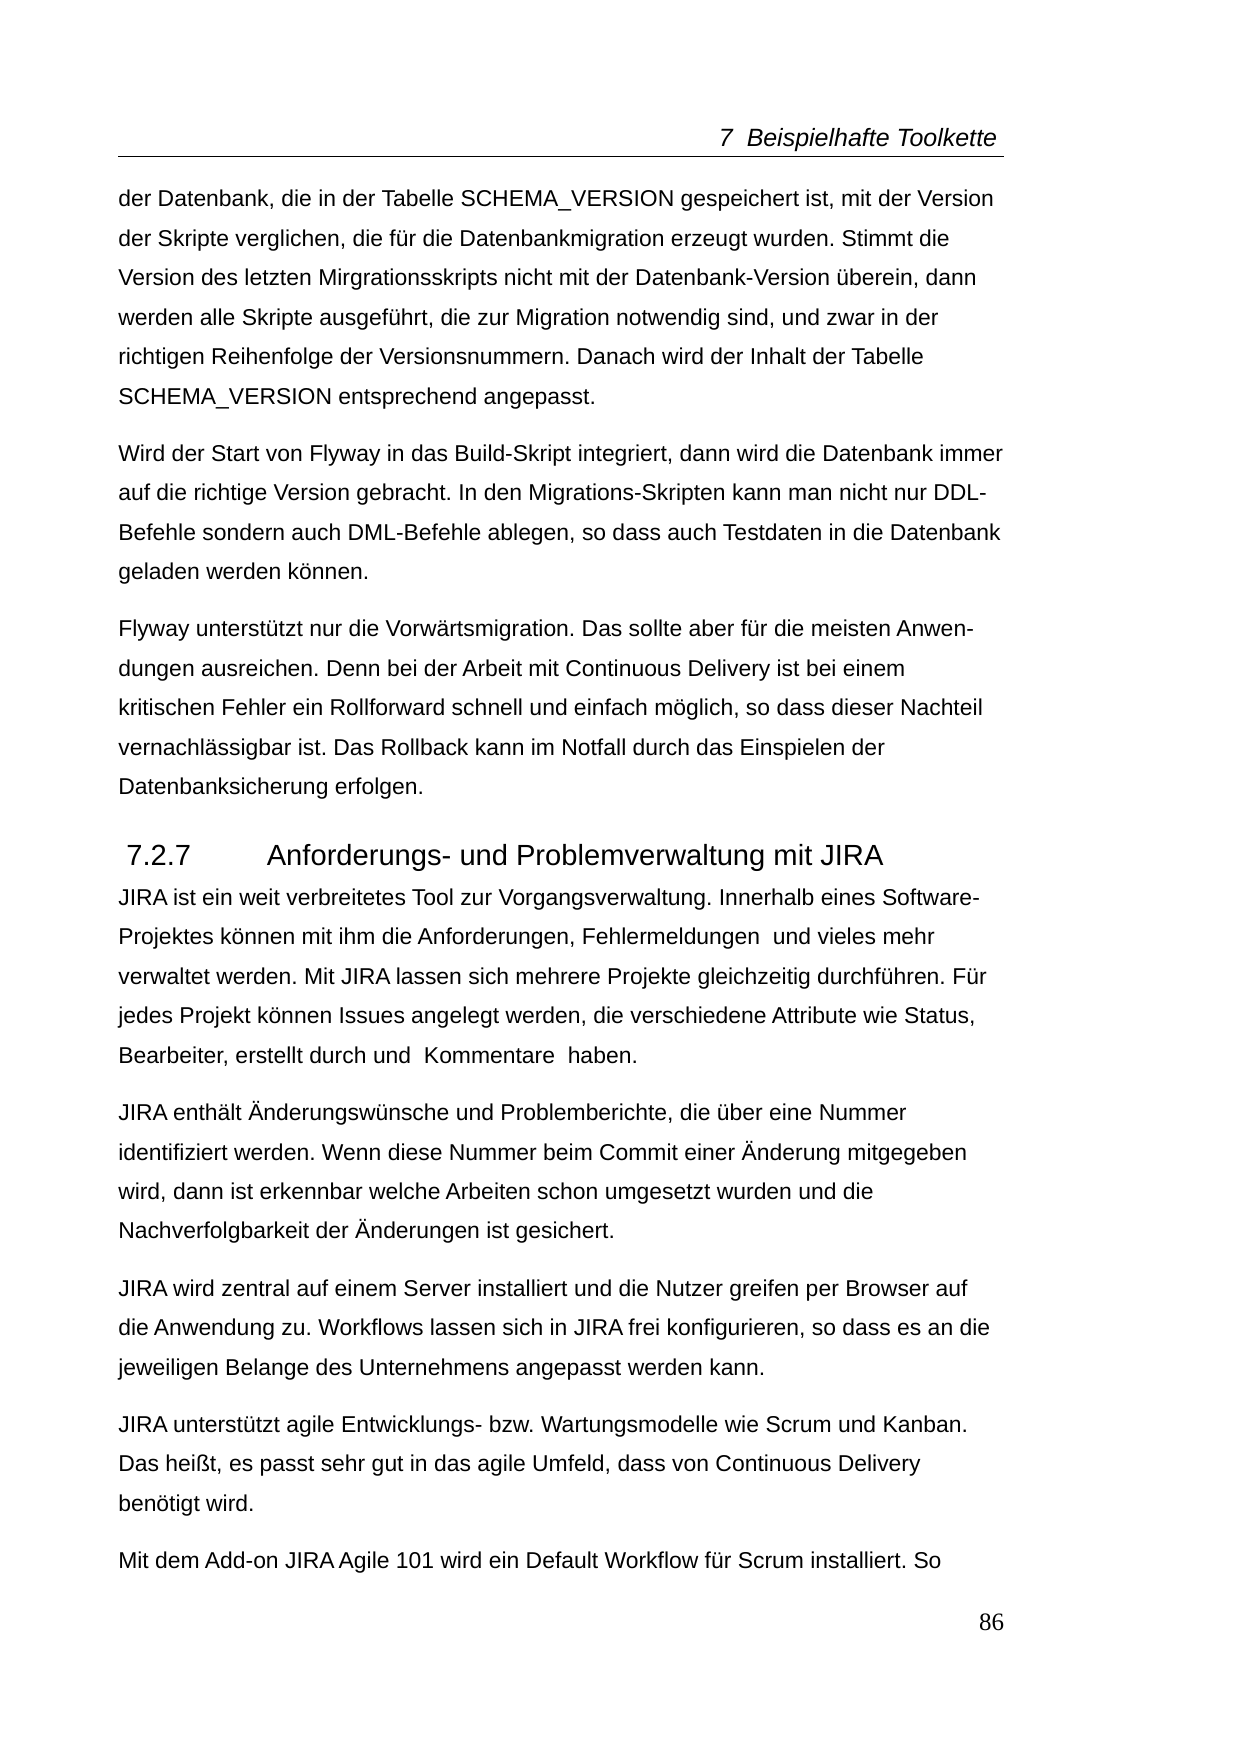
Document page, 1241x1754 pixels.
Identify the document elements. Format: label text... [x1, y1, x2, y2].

text Mit dem Add-on JIRA Agile 101 wird ein Default Workflow für Scrum installiert. So [118, 1547, 1004, 1573]
text Wird der Start von Flyway in das Build-Skript integriert, dann wird die Datenbank immer auf die richtige Version gebracht. In den Migrations-Skripten kann man nicht nur DDL-Befehle sondern auch DML-Befehle ablegen, so dass auch Testdaten in die Datenbank geladen werden können. [118, 440, 1004, 584]
text JIRA enthält Änderungswünsche und Problemberichte, die über eine Nummer identifiziert werden. Wenn diese Nummer beim Commit einer Änderung mitgegeben wird, dann ist erkennbar welche Arbeiten schon umgesetzt wurden und die Nachverfolgbarkeit der Änderungen ist gesichert. [118, 1099, 1004, 1244]
subtitle Anforderungs- und Problemverwaltung mit JIRA [118, 838, 1004, 871]
text JIRA ist ein weit verbreitetes Tool zur Vorgangsverwaltung. Innerhalb eines Software-Projektes können mit ihm die Anforderungen, Fehlermeldungen und vieles mehr verwaltet werden. Mit JIRA lassen sich mehrere Projekte gleichzeitig durchführen. Für jedes Projekt können Issues angelegt werden, die verschiedene Attribute wie Status, Bearbeiter, erstellt durch und Kommentare haben. [118, 884, 1004, 1068]
text JIRA wird zentral auf einem Server installiert und die Nutzer greifen per Browser auf die Anwendung zu. Workflows lassen sich in JIRA frei konfigurieren, so dass es an die jeweiligen Belange des Unternehmens angepasst werden kann. [118, 1274, 1004, 1380]
text JIRA unterstützt agile Entwicklungs- bzw. Wartungsmodelle wie Scrum und Kanban. Das heißt, es passt sehr gut in das agile Umfeld, dass von Continuous Delivery benötigt wird. [118, 1411, 1004, 1516]
text der Datenbank, die in der Tabelle SCHEMA_VERSION gespeichert ist, mit der Version der Skripte verglichen, die für die Datenbankmigration erzeugt wurden. Stimmt die Version des letzten Mirgrationsskripts nicht mit der Datenbank-Version überein, dann werden alle Skripte ausgeführt, die zur Migration notwendig sind, und zwar in der richtigen Reihenfolge der Versionsnummern. Danach wird der Inhalt der Tabelle SCHEMA_VERSION entsprechend angepasst. [118, 185, 1004, 409]
text Flyway unterstützt nur die Vorwärtsmigration. Das sollte aber für die meisten Anwen-dungen ausreichen. Denn bei der Arbeit mit Continuous Delivery ist bei einem kritischen Fehler ein Rollforward schnell und einfach möglich, so dass dieser Nachteil vernachlässigbar ist. Das Rollback kann im Notfall durch das Einspielen der Datenbanksicherung erfolgen. [118, 615, 1004, 800]
